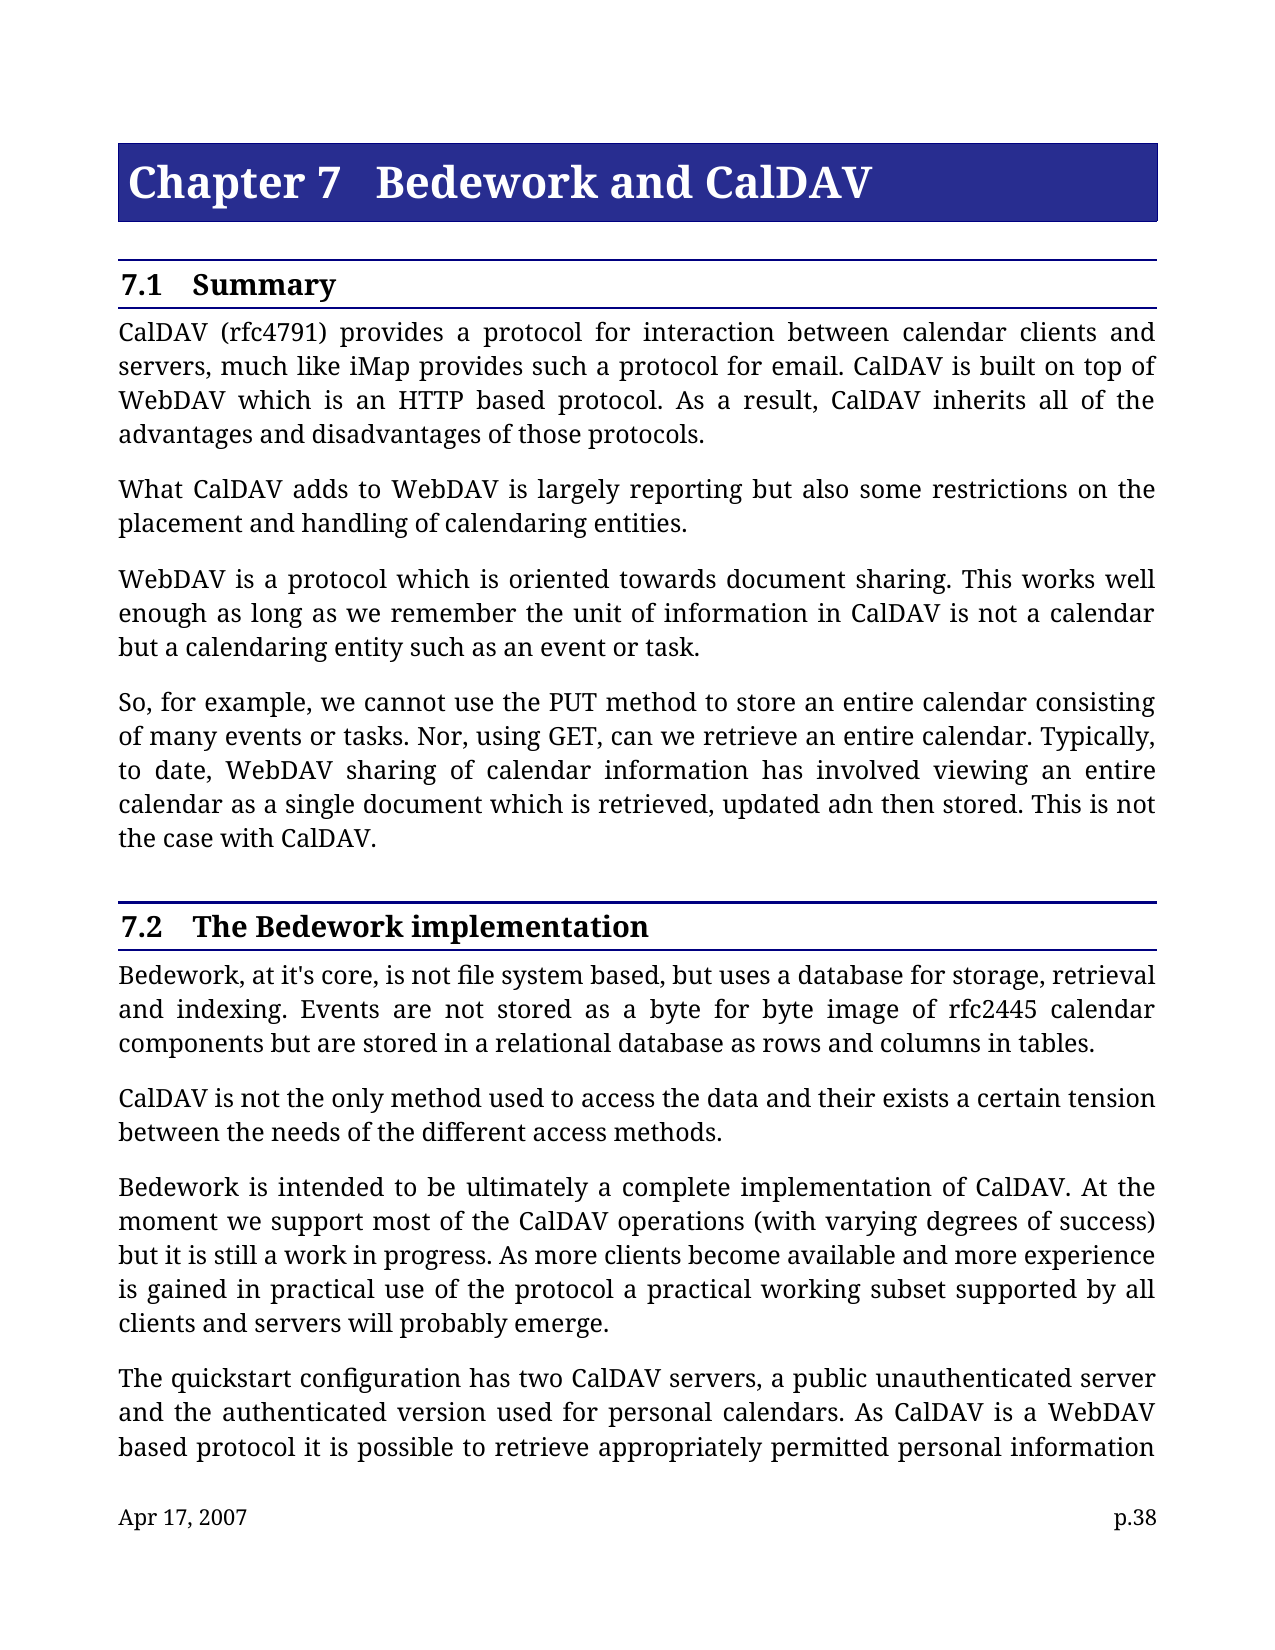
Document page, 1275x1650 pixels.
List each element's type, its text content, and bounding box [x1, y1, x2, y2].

text WebDAV is a protocol which is oriented towards document sharing. This works well enough as long as we remember the unit of information in CalDAV is not a calendar but a calendaring entity such as an event or task. [118, 561, 1157, 663]
subtitle The Bedework implementation [118, 904, 1157, 949]
text CalDAV is not the only method used to access the data and their exists a certain tension between the needs of the different access methods. [118, 1081, 1157, 1149]
text What CalDAV adds to WebDAV is largely reporting but also some restrictions on the placement and handling of calendaring entities. [118, 472, 1157, 540]
text The quickstart configuration has two CalDAV servers, a public unauthenticated server and the authenticated version used for personal calendars. As CalDAV is a WebDAV based protocol it is possible to retrieve appropriately permitted personal information [118, 1361, 1157, 1463]
text So, for example, we cannot use the PUT method to store an entire calendar consisting of many events or tasks. Nor, using GET, can we retrieve an entire calendar. Typically, to date, WebDAV sharing of calendar information has involved viewing an entire calendar as a single document which is retrieved, updated adn then stored. This is not the case with CalDAV. [118, 684, 1157, 855]
text Bedework, at it's core, is not file system based, but uses a database for storage, retrieval and indexing. Events are not stored as a byte for byte image of rfc2445 calendar components but are stored in a relational database as rows and columns in tables. [118, 957, 1157, 1059]
subtitle Bedework and CalDAV [119, 144, 1157, 221]
text CalDAV (rfc4791) provides a protocol for interaction between calendar clients and servers, much like iMap provides such a protocol for email. CalDAV is built on top of WebDAV which is an HTTP based protocol. As a result, CalDAV inherits all of the advantages and disadvantages of those protocols. [118, 315, 1157, 451]
text Bedework is intended to be ultimately a complete implementation of CalDAV. At the moment we support most of the CalDAV operations (with varying degrees of success) but it is still a work in progress. As more clients become available and more experience is gained in practical use of the protocol a practical working subset supported by all clients and servers will probably emerge. [118, 1170, 1157, 1340]
subtitle Summary [118, 261, 1157, 307]
